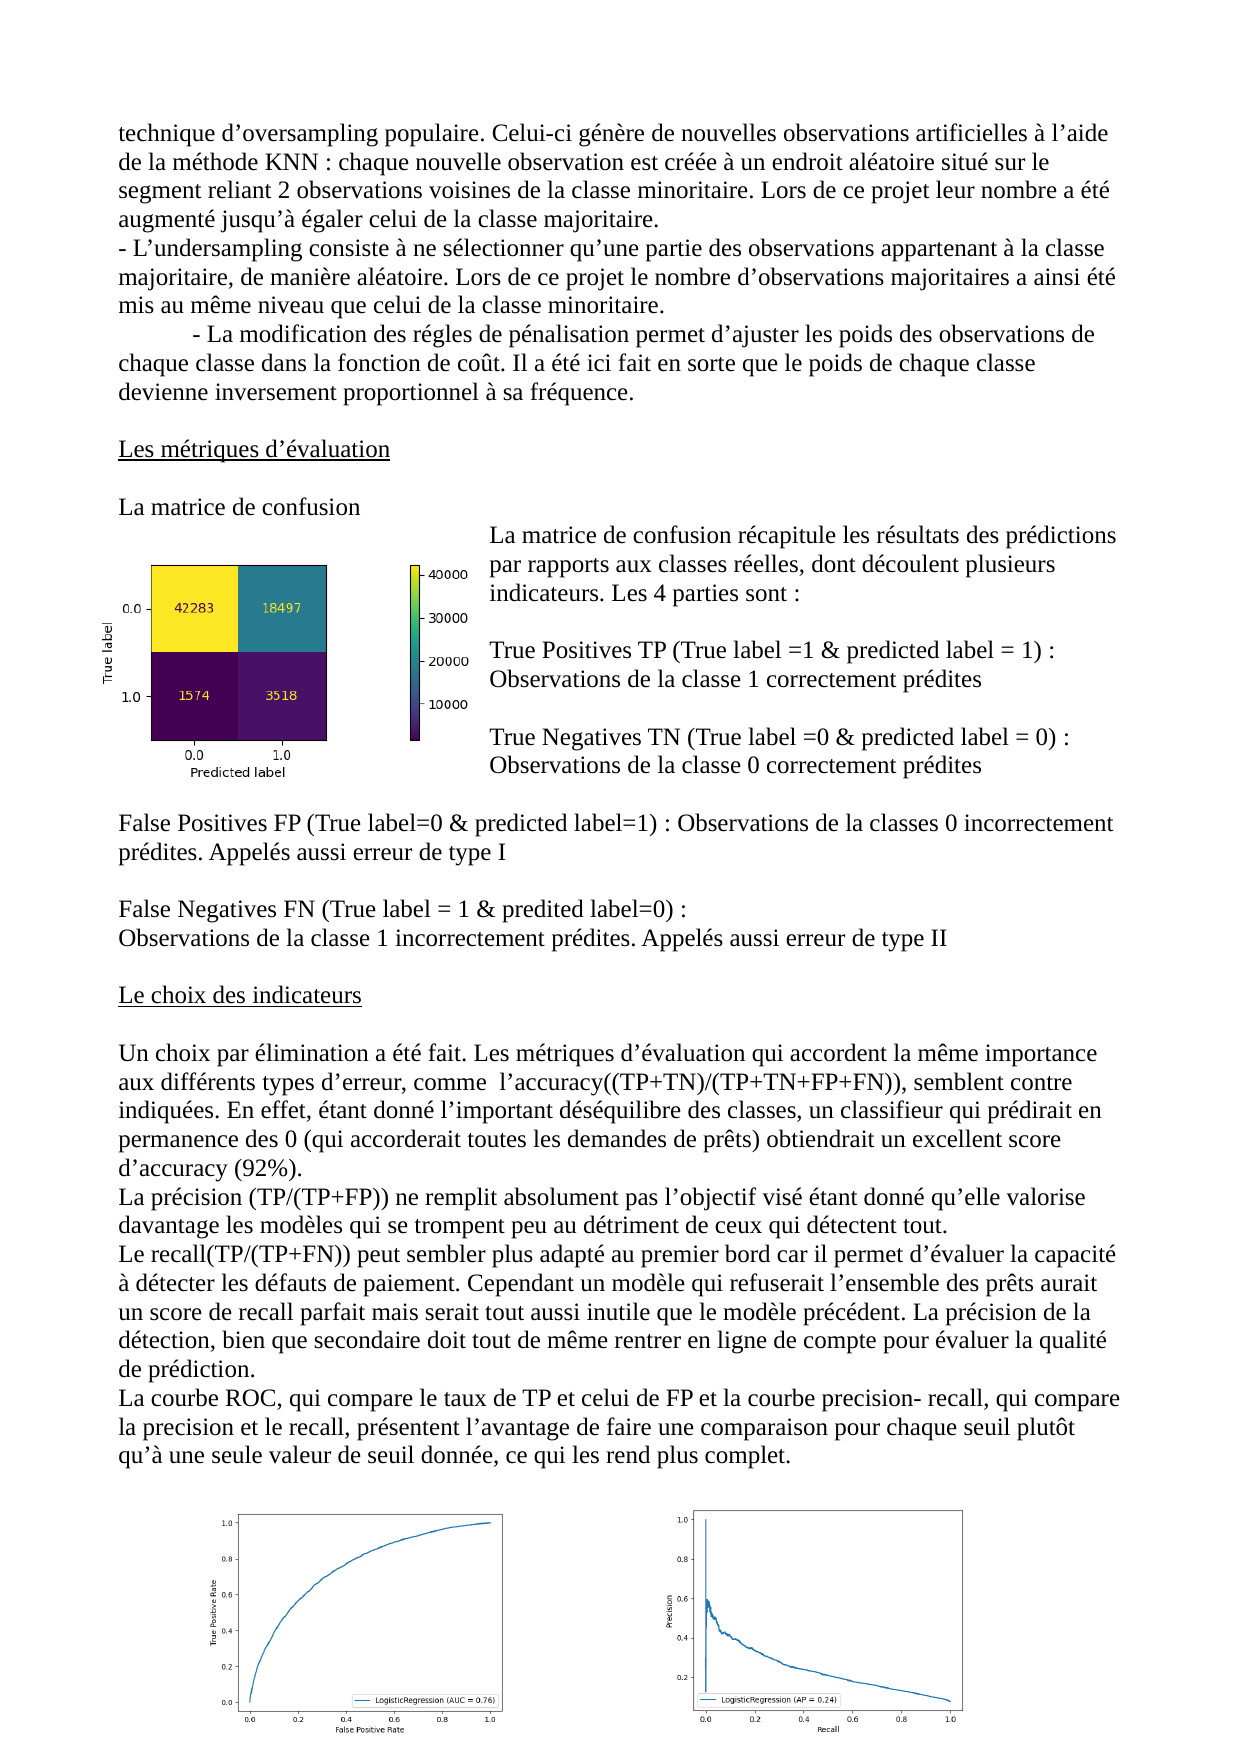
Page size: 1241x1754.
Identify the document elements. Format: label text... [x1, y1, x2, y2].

text La matrice de confusion [118, 492, 1122, 521]
text [118, 751, 396, 779]
text Le recall(TP/(TP+FN)) peut sembler plus adapté au premier bord car il permet d’évaluer la capacité à détecter les défauts de paiement. Cependant un modèle qui refuserait l’ensemble des prêts aurait un score de recall parfait mais serait tout aussi inutile que le modèle précédent. La précision de la détection, bien que secondaire doit tout de même rentrer en ligne de compte pour évaluer la qualité de prédiction. [118, 1239, 1122, 1383]
text True Positives TP (True label =1 & predicted label = 1) : [490, 636, 1122, 664]
text La courbe ROC, qui compare le taux de TP et celui de FP et la courbe precision- recall, qui compare la precision et le recall, présentent l’avantage de faire une comparaison pour chaque seuil plutôt qu’à une seule valeur de seuil donnée, ce qui les rend plus complet. [118, 1383, 1122, 1469]
text Observations de la classe 1 incorrectement prédites. Appelés aussi erreur de type II [118, 923, 1122, 952]
text Les métriques d’évaluation [118, 434, 1122, 463]
picture [195, 1483, 536, 1739]
text - La modification des régles de pénalisation permet d’ajuster les poids des observations de chaque classe dans la fonction de coût. Il a été ici fait en sorte que le poids de chaque classe devienne inversement proportionnel à sa fréquence. [118, 319, 1122, 406]
text [118, 636, 396, 664]
text La matrice de confusion récapitule les résultats des prédictions par rapports aux classes réelles, dont découlent plusieurs indicateurs. Les 4 parties sont : [118, 521, 1122, 607]
text Observations de la classe 0 correctement prédites [490, 751, 1122, 779]
text [118, 722, 396, 751]
text La précision (TP/(TP+FP)) ne remplit absolument pas l’objectif visé étant donné qu’elle valorise davantage les modèles qui se trompent peu au détriment de ceux qui détectent tout. [118, 1182, 1122, 1239]
text Observations de la classe 1 correctement prédites [490, 664, 1122, 693]
picture [650, 1479, 997, 1739]
text Le choix des indicateurs [118, 981, 1122, 1009]
text technique d’oversampling populaire. Celui-ci génère de nouvelles observations artificielles à l’aide de la méthode KNN : chaque nouvelle observation est créée à un endroit aléatoire situé sur le segment reliant 2 observations voisines de la classe minoritaire. Lors de ce projet leur nombre a été augmenté jusqu’à égaler celui de la classe majoritaire. [118, 118, 1122, 233]
text False Negatives FN (True label = 1 & predited label=0) : [118, 894, 1122, 923]
text [118, 664, 396, 693]
text - L’undersampling consiste à ne sélectionner qu’une partie des observations appartenant à la classe majoritaire, de manière aléatoire. Lors de ce projet le nombre d’observations majoritaires a ainsi été mis au même niveau que celui de la classe minoritaire. [118, 233, 1122, 319]
picture [396, 534, 490, 787]
text False Positives FP (True label=0 & predicted label=1) : Observations de la classes 0 incorrectement prédites. Appelés aussi erreur de type I [118, 808, 1122, 866]
text True Negatives TN (True label =0 & predicted label = 0) : [490, 722, 1122, 751]
text Un choix par élimination a été fait. Les métriques d’évaluation qui accordent la même importance aux différents types d’erreur, comme l’accuracy((TP+TN)/(TP+TN+FP+FN)), semblent contre indiquées. En effet, étant donné l’important déséquilibre des classes, un classifieur qui prédirait en permanence des 0 (qui accorderait toutes les demandes de prêts) obtiendrait un excellent score d’accuracy (92%). [118, 1038, 1122, 1182]
